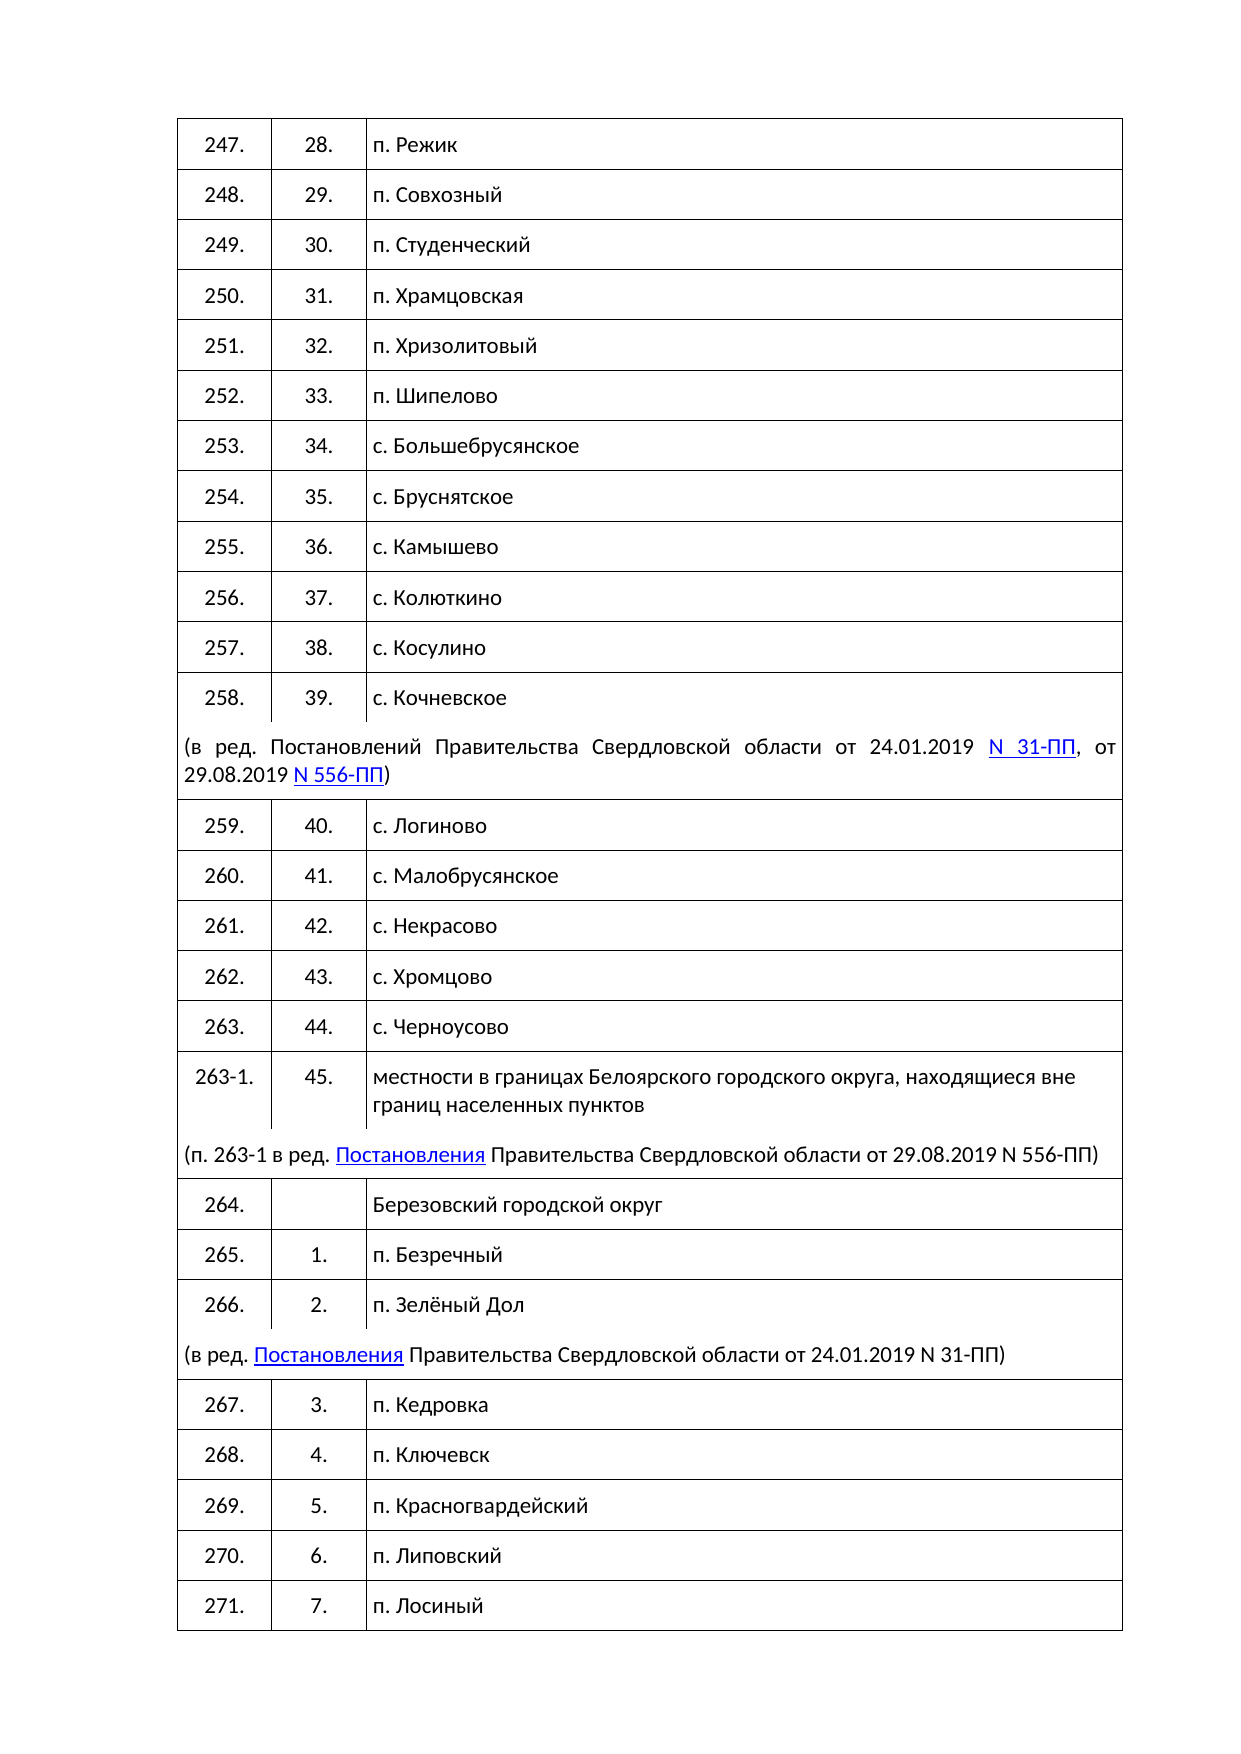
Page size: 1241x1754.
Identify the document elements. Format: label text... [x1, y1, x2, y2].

table_cell п. Кедровка [367, 1380, 1122, 1429]
table_cell с. Логиново [367, 800, 1122, 849]
table_cell 250. [178, 270, 271, 319]
table_cell с. Некрасово [367, 901, 1122, 950]
table_cell 6. [272, 1531, 366, 1580]
table_cell 7. [272, 1581, 366, 1630]
table_cell 256. [178, 572, 271, 621]
table_cell п. Безречный [367, 1230, 1122, 1279]
table_cell п. Зелёный Дол [367, 1280, 1122, 1329]
table_cell с. Малобрусянское [367, 851, 1122, 900]
table_cell п. Липовский [367, 1531, 1122, 1580]
table_cell 257. [178, 622, 271, 672]
table_cell 263-1. [178, 1052, 271, 1129]
table_cell 33. [272, 371, 366, 420]
table_cell 265. [178, 1230, 271, 1279]
table_cell п. Совхозный [367, 170, 1122, 219]
table_cell 268. [178, 1430, 271, 1479]
table_cell 39. [272, 673, 366, 722]
table_cell с. Колюткино [367, 572, 1122, 621]
table_cell 260. [178, 851, 271, 900]
table_cell 247. [178, 119, 271, 168]
table_cell 40. [272, 800, 366, 849]
table_cell 35. [272, 471, 366, 521]
table_cell п. Студенческий [367, 220, 1122, 269]
table_cell с. Черноусово [367, 1001, 1122, 1051]
table_cell 34. [272, 421, 366, 470]
table_cell п. Хризолитовый [367, 320, 1122, 370]
table_cell 252. [178, 371, 271, 420]
table_cell 271. [178, 1581, 271, 1630]
table_cell 261. [178, 901, 271, 950]
table_cell 254. [178, 471, 271, 521]
table_cell п. Красногвардейский [367, 1480, 1122, 1529]
table_cell 31. [272, 270, 366, 319]
table_cell 253. [178, 421, 271, 470]
table_cell (в ред. Постановления Правительства Свердловской области от 24.01.2019 N 31-ПП) [178, 1329, 1122, 1378]
table_cell 28. [272, 119, 366, 168]
table_cell 36. [272, 522, 366, 571]
table_cell п. Храмцовская [367, 270, 1122, 319]
table_cell 32. [272, 320, 366, 370]
table_cell 267. [178, 1380, 271, 1429]
table_cell 4. [272, 1430, 366, 1479]
table_cell 263. [178, 1001, 271, 1051]
table_cell 42. [272, 901, 366, 950]
table_cell п. Режик [367, 119, 1122, 168]
table_cell 248. [178, 170, 271, 219]
table_cell 30. [272, 220, 366, 269]
table_cell 269. [178, 1480, 271, 1529]
table_cell с. Хромцово [367, 951, 1122, 1000]
table_cell 255. [178, 522, 271, 571]
table_cell 38. [272, 622, 366, 672]
table_cell 44. [272, 1001, 366, 1051]
table_cell местности в границах Белоярского городского округа, находящиеся вне границ населенных пунктов [367, 1052, 1122, 1129]
table_cell 41. [272, 851, 366, 900]
table_cell с. Камышево [367, 522, 1122, 571]
table_cell с. Большебрусянское [367, 421, 1122, 470]
table_cell 266. [178, 1280, 271, 1329]
table_cell 3. [272, 1380, 366, 1429]
table_cell 43. [272, 951, 366, 1000]
table_cell 5. [272, 1480, 366, 1529]
table_cell (в ред. Постановлений Правительства Свердловской области от 24.01.2019 N 31-ПП, от 29.08.2019 N 556-ПП) [178, 722, 1122, 799]
table_cell с. Кочневское [367, 673, 1122, 722]
table_cell 249. [178, 220, 271, 269]
table_cell с. Бруснятское [367, 471, 1122, 521]
table_cell 251. [178, 320, 271, 370]
table_cell 262. [178, 951, 271, 1000]
table_cell Березовский городской округ [367, 1179, 1122, 1229]
table_cell 2. [272, 1280, 366, 1329]
table_cell 29. [272, 170, 366, 219]
table_cell п. Шипелово [367, 371, 1122, 420]
table_cell (п. 263-1 в ред. Постановления Правительства Свердловской области от 29.08.2019 N 556-ПП) [178, 1129, 1122, 1178]
table_cell 258. [178, 673, 271, 722]
table_cell с. Косулино [367, 622, 1122, 672]
table_cell 1. [272, 1230, 366, 1279]
table_cell п. Ключевск [367, 1430, 1122, 1479]
table_cell 37. [272, 572, 366, 621]
table_cell [272, 1179, 366, 1229]
table_cell 270. [178, 1531, 271, 1580]
table_cell 264. [178, 1179, 271, 1229]
table_cell 259. [178, 800, 271, 849]
table_cell 45. [272, 1052, 366, 1129]
table_cell п. Лосиный [367, 1581, 1122, 1630]
